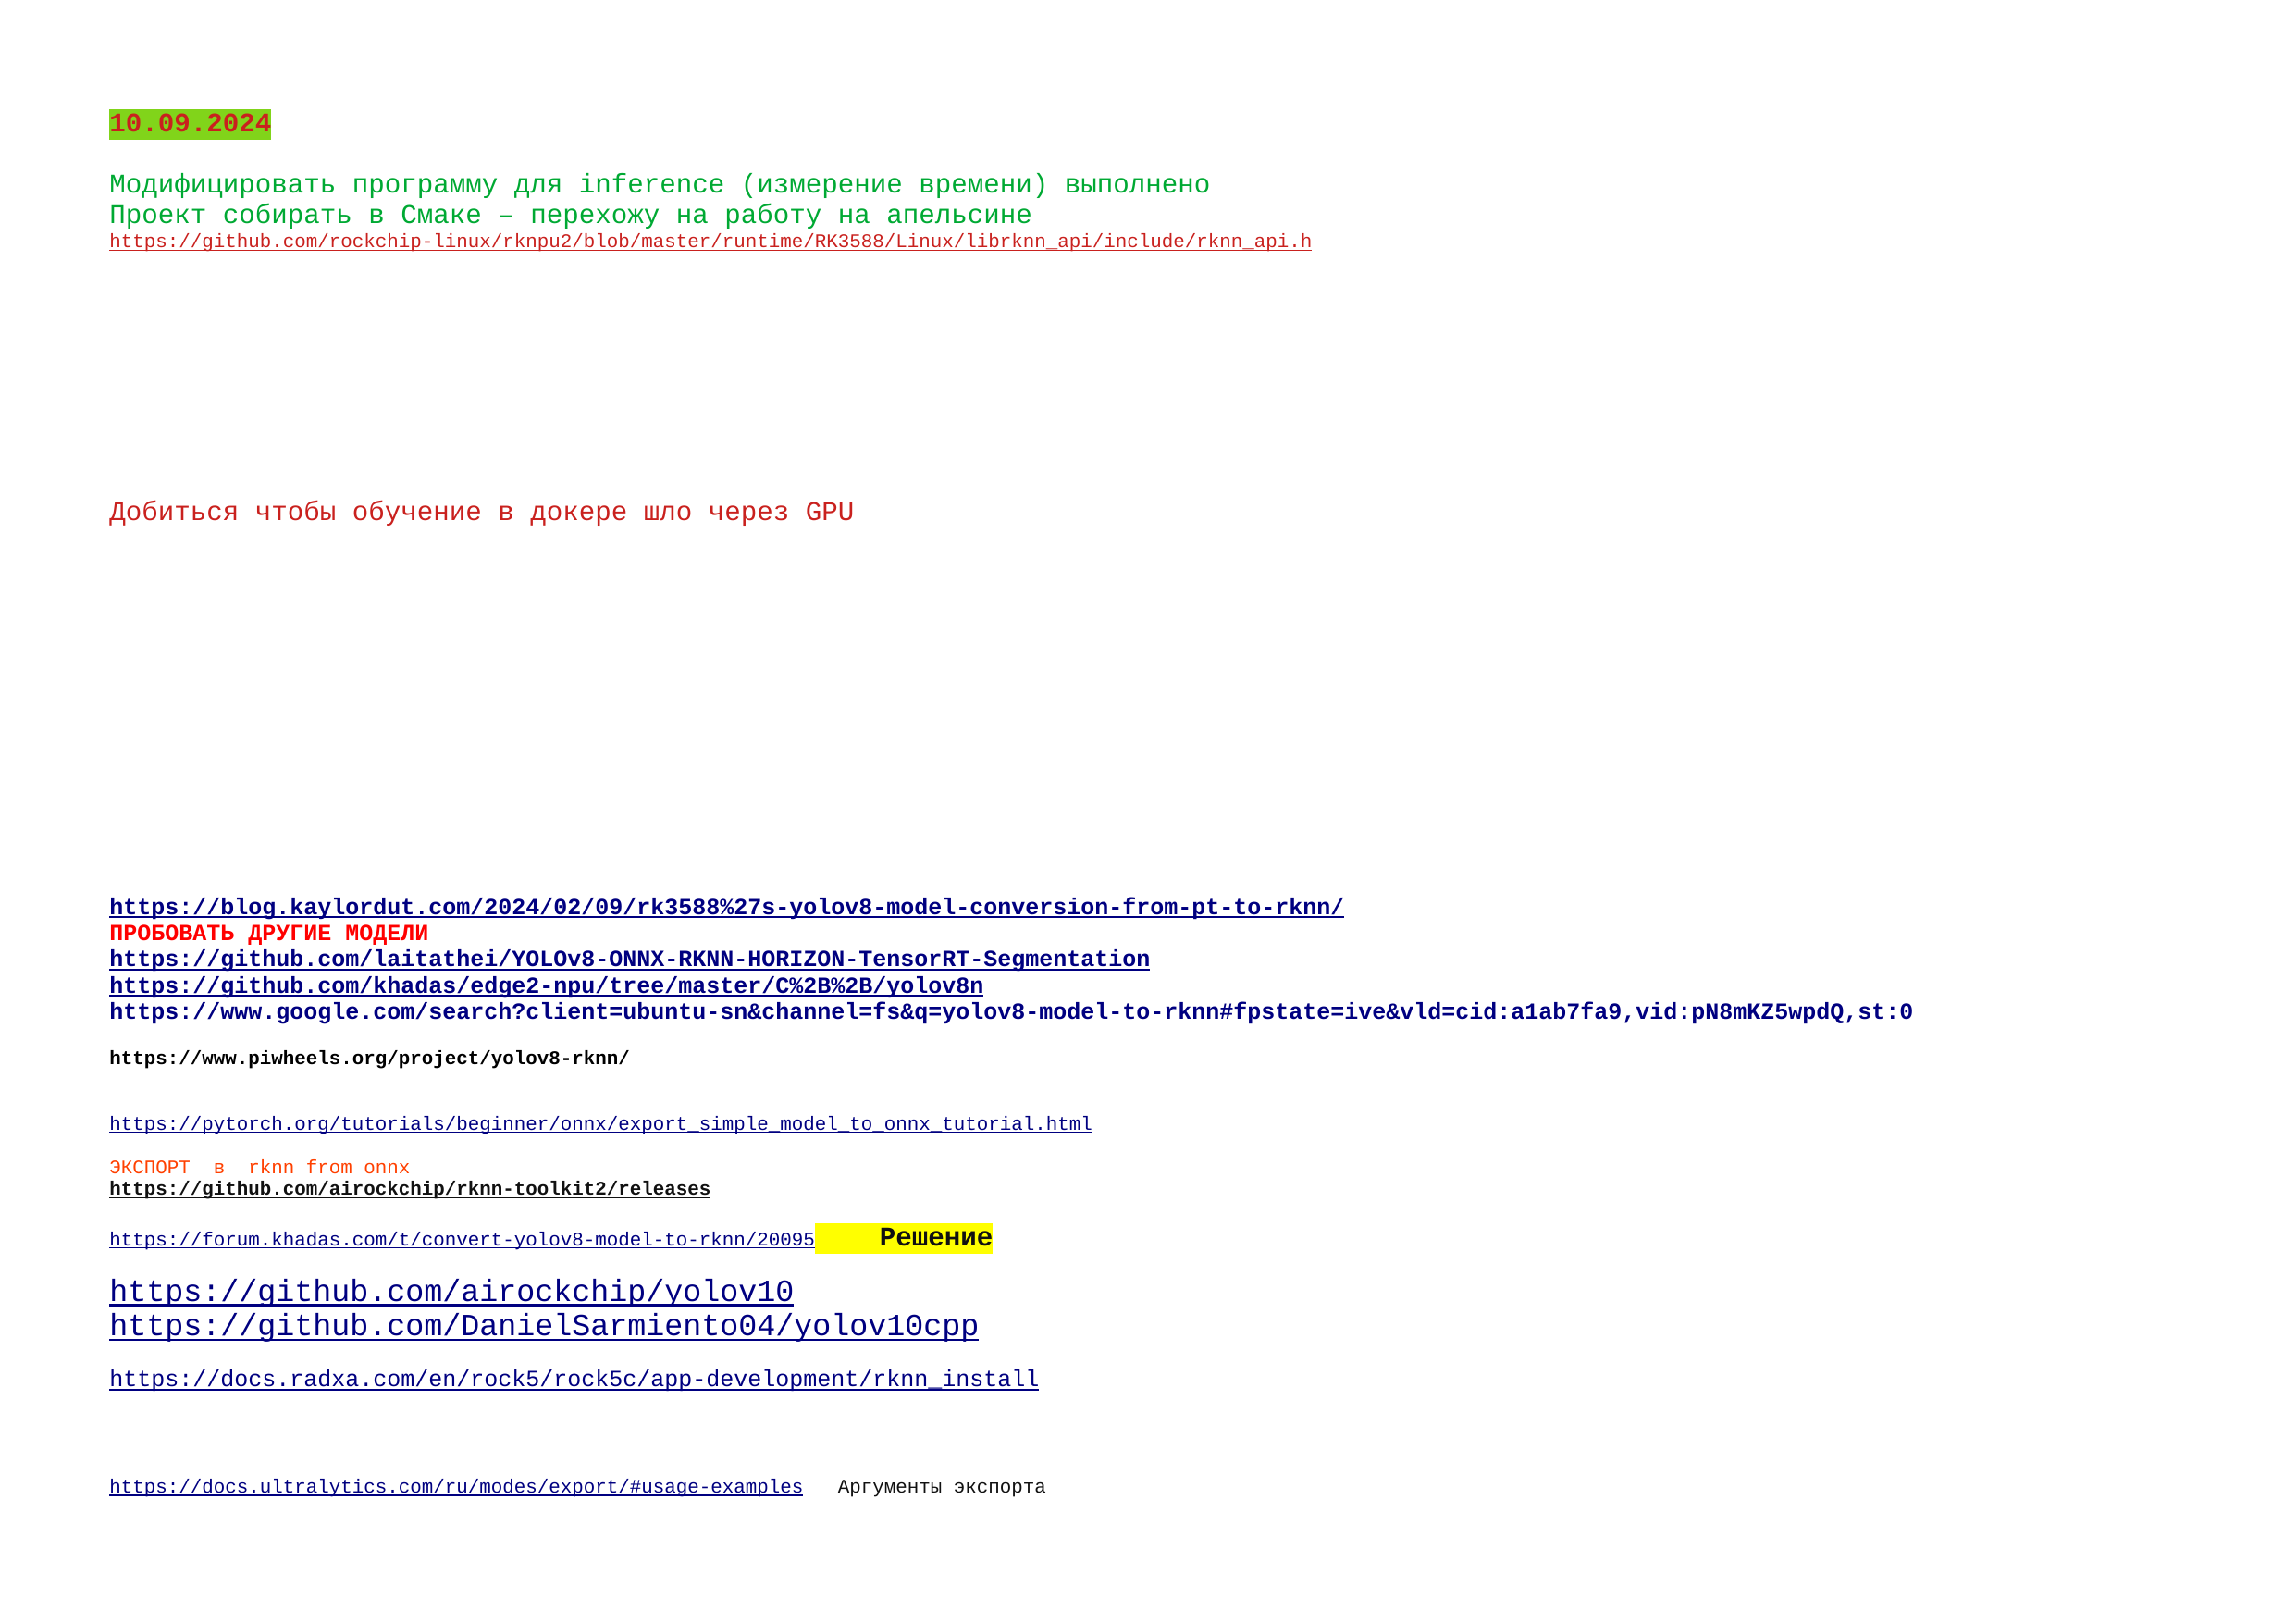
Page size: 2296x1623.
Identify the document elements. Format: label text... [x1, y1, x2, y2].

text https://github.com/DanielSarmiento04/yolov10cpp [109, 1310, 2186, 1345]
text ПРОБОВАТЬ ДРУГИЕ МОДЕЛИ [109, 922, 2186, 948]
text https://blog.kaylordut.com/2024/02/09/rk3588%27s-yolov8-model-conversion-from-pt-to-rknn/ [109, 895, 2186, 922]
text https://docs.ultralytics.com/ru/modes/export/#usage-examples Аргументы экспорта [109, 1477, 2186, 1498]
text Модифицировать программу для inference (измерение времени) выполнено [109, 170, 2186, 201]
text https://github.com/airockchip/yolov10 [109, 1275, 2186, 1310]
text Проект собирать в Смаке – перехожу на работу на апельсине [109, 201, 2186, 231]
text https://github.com/laitathei/YOLOv8-ONNX-RKNN-HORIZON-TensorRT-Segmentation [109, 948, 2186, 973]
text https://www.google.com/search?client=ubuntu-sn&channel=fs&q=yolov8-model-to-rknn#fpstate=ive&vld=cid:a1ab7fa9,vid:pN8mKZ5wpdQ,st:0 [109, 1000, 2186, 1026]
text Добиться чтобы обучение в докере шло через GPU [109, 498, 2186, 528]
text ЭКСПОРТ в rknn from onnx [109, 1158, 2186, 1179]
text https://github.com/airockchip/rknn-toolkit2/releases [109, 1179, 2186, 1201]
text https://docs.radxa.com/en/rock5/rock5c/app-development/rknn_install [109, 1368, 2186, 1394]
text https://github.com/khadas/edge2-npu/tree/master/C%2B%2B/yolov8n [109, 973, 2186, 1000]
text https://pytorch.org/tutorials/beginner/onnx/export_simple_model_to_onnx_tutorial.html [109, 1113, 2186, 1135]
text 10.09.2024 [109, 109, 2186, 140]
text https://github.com/rockchip-linux/rknpu2/blob/master/runtime/RK3588/Linux/librknn_api/include/rknn_api.h [109, 231, 2186, 254]
text https://www.piwheels.org/project/yolov8-rknn/ [109, 1048, 2186, 1070]
text https://forum.khadas.com/t/convert-yolov8-model-to-rknn/20095 Решение [109, 1223, 2186, 1254]
